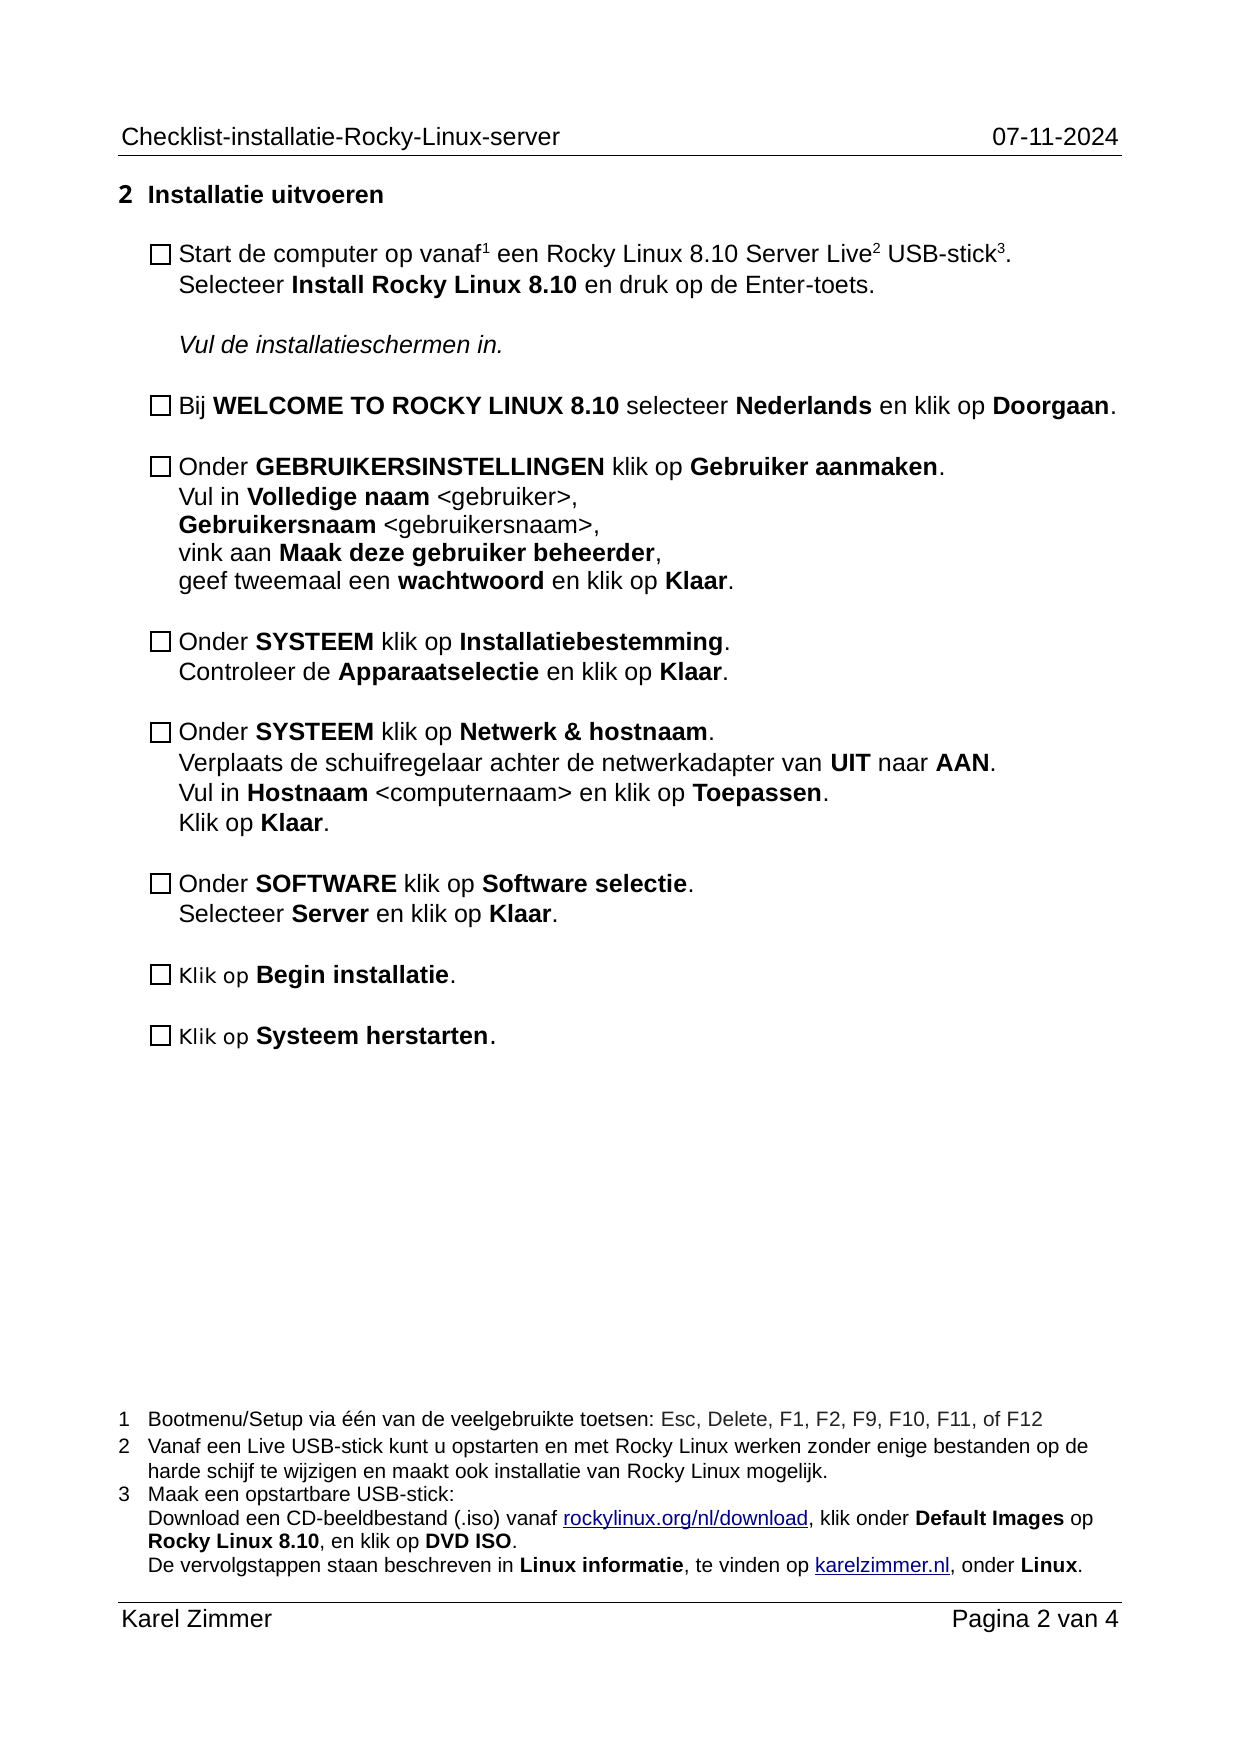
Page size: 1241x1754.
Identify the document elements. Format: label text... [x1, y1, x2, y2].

table_cell [177, 300, 1122, 330]
table_cell [118, 657, 142, 687]
table_header Start de computer op vanaf een Rocky Linux 8.10 Server Live USB-stick. [177, 239, 1122, 269]
table_cell [142, 269, 177, 300]
table_cell Vul in Volledige naam <GEBRUIKER>, Gebruikersnaam <gebruikersnaam>, vink aan Maak deze gebruiker beheerder, geef tweemaal een wachtwoord en klik op Klaar. [177, 482, 1122, 596]
table_cell [177, 596, 1122, 626]
table_cell [177, 687, 1122, 717]
table_cell [142, 960, 177, 990]
table_cell Controleer de Apparaatselectie en klik op Klaar. [177, 657, 1122, 687]
table_cell [142, 360, 177, 391]
table_cell [118, 330, 142, 360]
table_cell Klik op Klaar. [177, 808, 1122, 838]
table_cell [142, 1020, 177, 1052]
table_header [118, 239, 142, 269]
table_cell [118, 869, 142, 899]
table_cell [118, 717, 142, 747]
table_cell [142, 391, 177, 421]
table_cell [142, 596, 177, 626]
table_cell Klik op Systeem herstarten. [177, 1020, 1122, 1052]
table_cell Onder SYSTEEM klik op Installatiebestemming. [177, 626, 1122, 657]
table_cell [142, 421, 177, 451]
table_cell [142, 839, 177, 869]
table_cell [118, 626, 142, 657]
table_cell [142, 778, 177, 808]
table_cell [118, 748, 142, 778]
table_cell Onder SYSTEEM klik op Netwerk & hostnaam. [177, 717, 1122, 747]
table_cell [118, 839, 142, 869]
table_cell [118, 687, 142, 717]
table_cell [118, 451, 142, 482]
table_cell [118, 269, 142, 300]
table_cell [142, 869, 177, 899]
table_cell [118, 990, 142, 1020]
table_cell [177, 929, 1122, 960]
table_cell [142, 330, 177, 360]
table_cell [177, 839, 1122, 869]
table_cell Selecteer Install Rocky Linux 8.10 en druk op de Enter-toets. [177, 269, 1122, 300]
list Installatie uitvoeren [118, 177, 1122, 211]
table_cell [118, 899, 142, 929]
table_cell Onder GEBRUIKERSINSTELLINGEN klik op Gebruiker aanmaken. [177, 451, 1122, 482]
table_cell [118, 391, 142, 421]
table_header [142, 239, 177, 269]
table_cell [118, 929, 142, 960]
table_cell [142, 657, 177, 687]
table_cell [142, 717, 177, 747]
table_cell [177, 360, 1122, 391]
table_cell [142, 482, 177, 596]
table_cell [118, 808, 142, 838]
table_cell Vul in Hostnaam <computernaam> en klik op Toepassen. [177, 778, 1122, 808]
table_cell [142, 929, 177, 960]
table_cell [142, 687, 177, 717]
table_cell Vul de installatieschermen in. [177, 330, 1122, 360]
table_cell Verplaats de schuifregelaar achter de netwerkadapter van UIT naar AAN. [177, 748, 1122, 778]
table_cell [118, 1020, 142, 1052]
table_cell [118, 421, 142, 451]
table_cell [118, 360, 142, 391]
table_cell [118, 778, 142, 808]
table_cell [142, 300, 177, 330]
table_cell [118, 596, 142, 626]
table_cell [177, 990, 1122, 1020]
table_cell [142, 748, 177, 778]
table_cell [118, 300, 142, 330]
table_cell [142, 990, 177, 1020]
table_cell [177, 421, 1122, 451]
table_cell Selecteer Server en klik op Klaar. [177, 899, 1122, 929]
table_cell [142, 808, 177, 838]
table_cell [142, 451, 177, 482]
table_cell Bij WELCOME TO ROCKY LINUX 8.10 selecteer Nederlands en klik op Doorgaan. [177, 391, 1122, 421]
table_cell Onder SOFTWARE klik op Software selectie. [177, 869, 1122, 899]
table_cell [118, 482, 142, 596]
table_cell [142, 899, 177, 929]
table_cell Klik op Begin installatie. [177, 960, 1122, 990]
table_cell [118, 960, 142, 990]
table_cell [142, 626, 177, 657]
